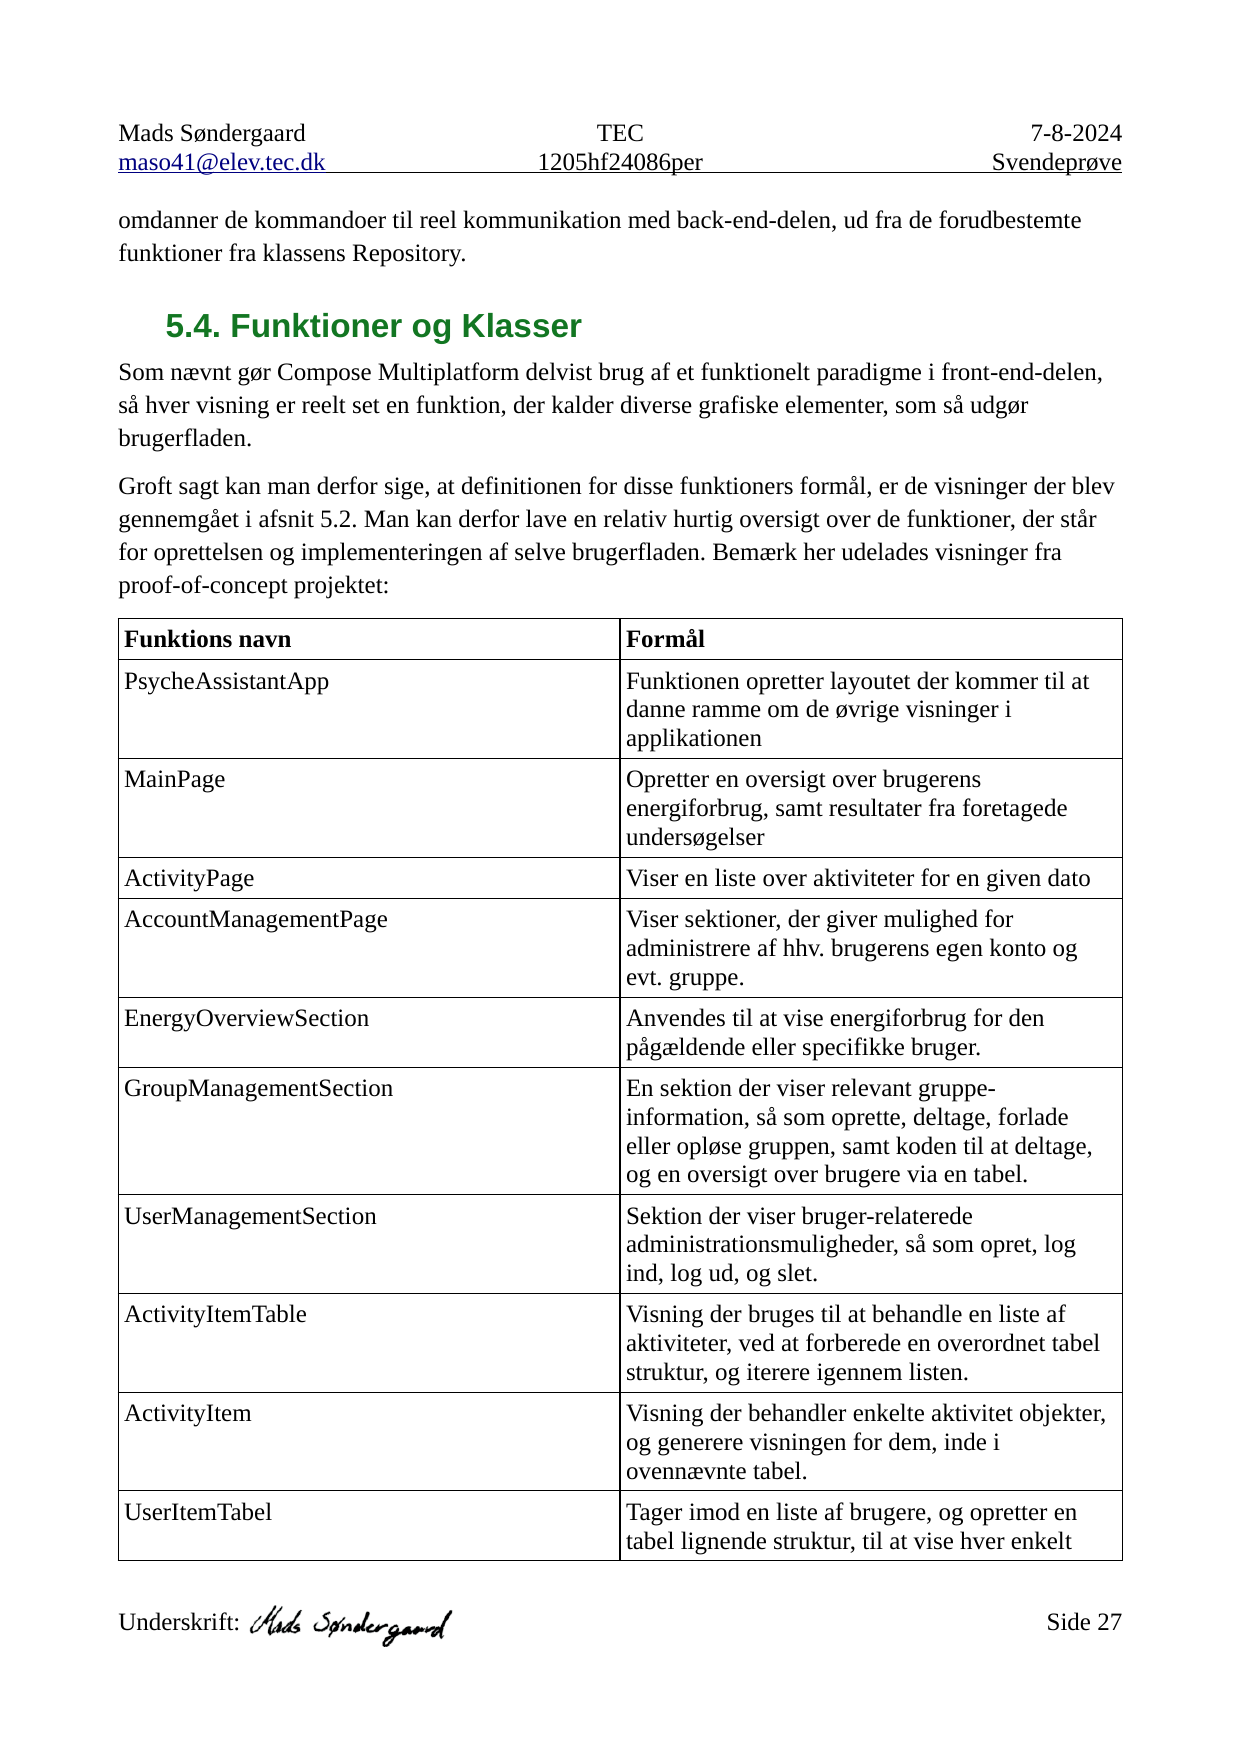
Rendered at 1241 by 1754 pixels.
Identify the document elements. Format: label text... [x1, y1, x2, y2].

table_cell GroupManagementSection [119, 1068, 619, 1194]
table_cell UserItemTabel [119, 1491, 619, 1560]
subtitle 5.4. Funktioner og Klasser [118, 307, 1122, 345]
table_cell Anvendes til at vise energiforbrug for den pågældende eller specifikke bruger. [621, 998, 1122, 1067]
picture [244, 1600, 458, 1647]
table_cell Tager imod en liste af brugere, og opretter en tabel lignende struktur, til at vise hver enkelt [621, 1491, 1122, 1560]
table_cell ActivityItemTable [119, 1294, 619, 1392]
table_cell EnergyOverviewSection [119, 998, 619, 1067]
text Som nævnt gør Compose Multiplatform delvist brug af et funktionelt paradigme i front-end-delen, så hver visning er reelt set en funktion, der kalder diverse grafiske elementer, som så udgør brugerfladen. [118, 357, 1122, 452]
table_cell PsycheAssistantApp [119, 660, 619, 758]
table_cell Visning der bruges til at behandle en liste af aktiviteter, ved at forberede en overordnet tabel struktur, og iterere igennem listen. [621, 1294, 1122, 1392]
table_cell En sektion der viser relevant gruppe-information, så som oprette, deltage, forlade eller opløse gruppen, samt koden til at deltage, og en oversigt over brugere via en tabel. [621, 1068, 1122, 1194]
table_header Formål [621, 619, 1122, 659]
table_cell AccountManagementPage [119, 899, 619, 997]
table_cell ActivityPage [119, 858, 619, 898]
table_header Funktions navn [119, 619, 619, 659]
table_cell Opretter en oversigt over brugerens energiforbrug, samt resultater fra foretagede undersøgelser [621, 759, 1122, 857]
text Groft sagt kan man derfor sige, at definitionen for disse funktioners formål, er de visninger der blev gennemgået i afsnit 5.2. Man kan derfor lave en relativ hurtig oversigt over de funktioner, der står for oprettelsen og implementeringen af selve brugerfladen. Bemærk her udelades visninger fra proof-of-concept projektet: [118, 471, 1122, 599]
table_cell UserManagementSection [119, 1195, 619, 1293]
table_cell Viser en liste over aktiviteter for en given dato [621, 858, 1122, 898]
table_cell MainPage [119, 759, 619, 857]
table_cell Funktionen opretter layoutet der kommer til at danne ramme om de øvrige visninger i applikationen [621, 660, 1122, 758]
table_cell Sektion der viser bruger-relaterede administrationsmuligheder, så som opret, log ind, log ud, og slet. [621, 1195, 1122, 1293]
text omdanner de kommandoer til reel kommunikation med back-end-delen, ud fra de forudbestemte funktioner fra klassens Repository. [118, 205, 1122, 267]
table_cell Viser sektioner, der giver mulighed for administrere af hhv. brugerens egen konto og evt. gruppe. [621, 899, 1122, 997]
table_cell Visning der behandler enkelte aktivitet objekter, og generere visningen for dem, inde i ovennævnte tabel. [621, 1393, 1122, 1490]
table_cell ActivityItem [119, 1393, 619, 1490]
